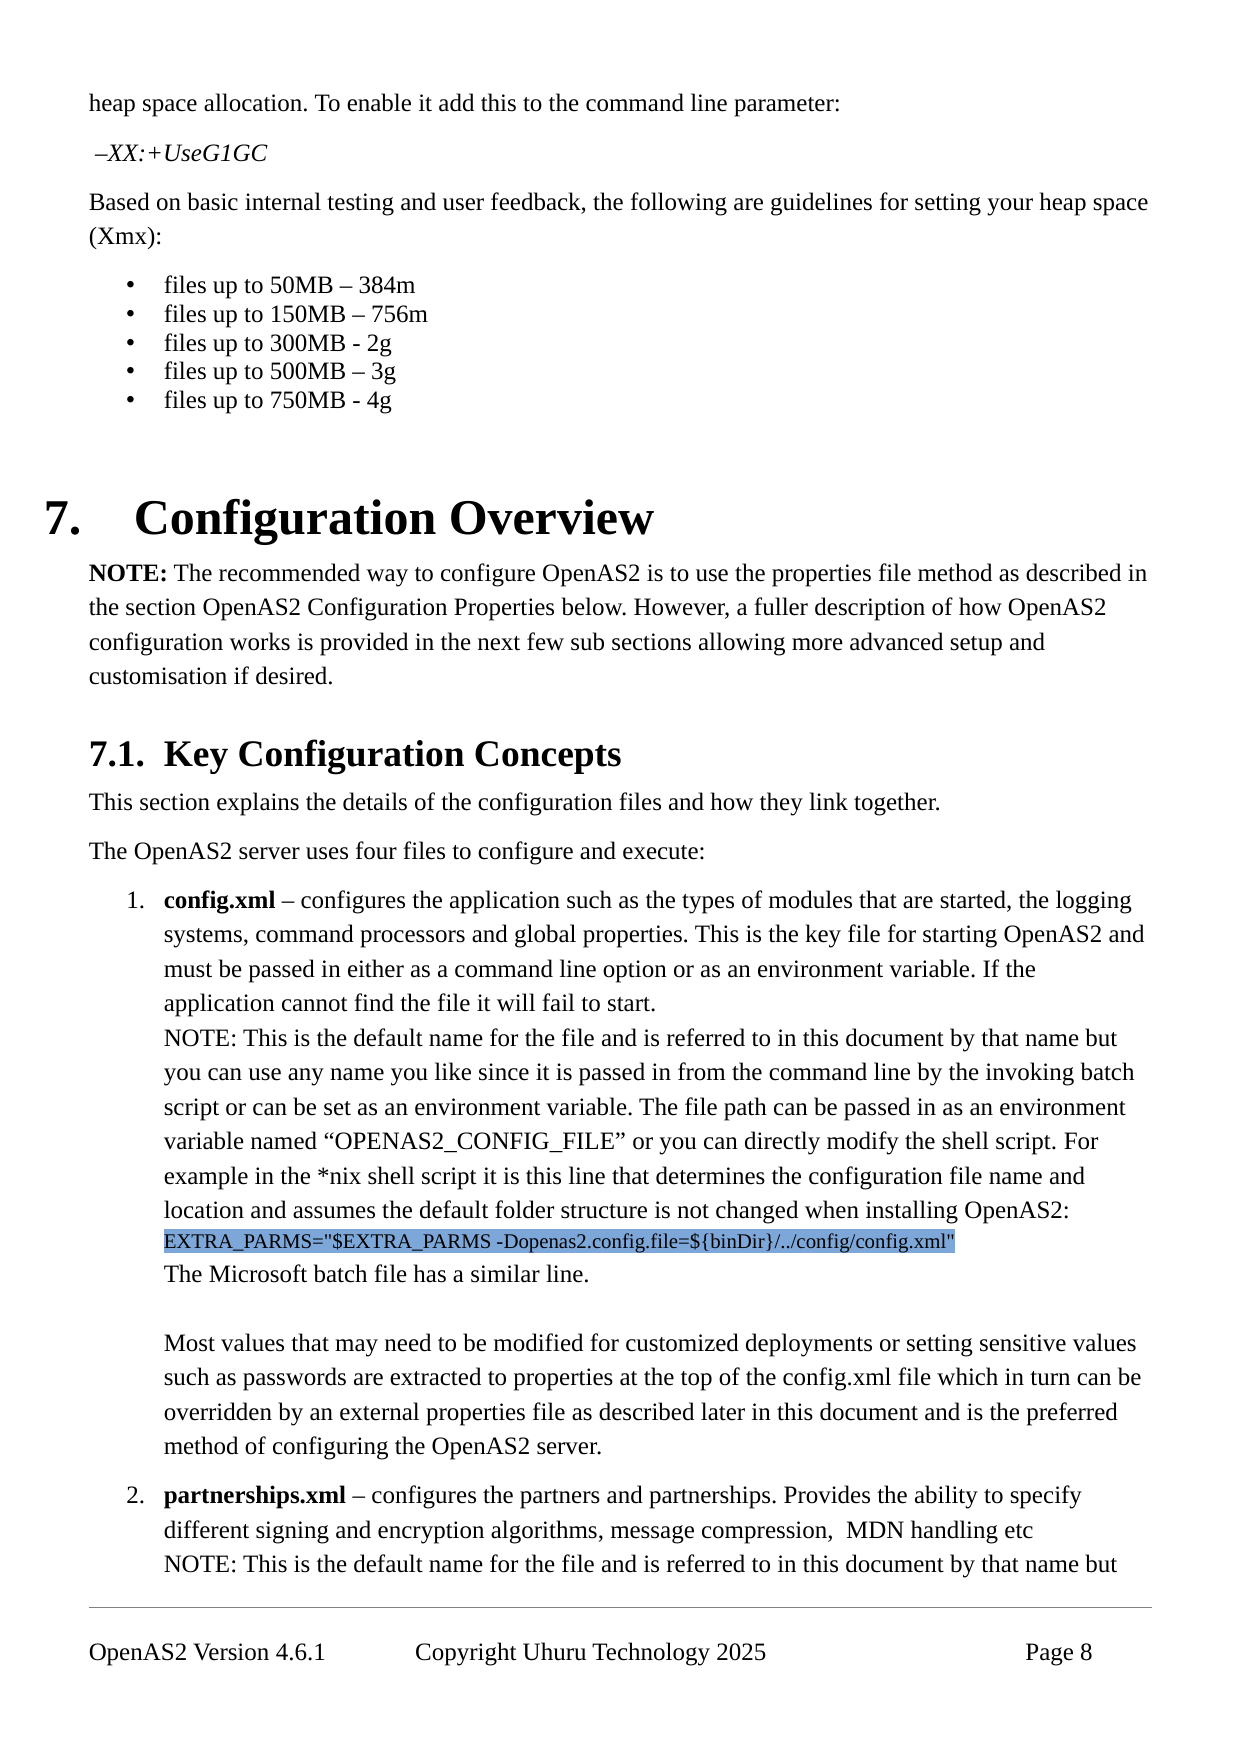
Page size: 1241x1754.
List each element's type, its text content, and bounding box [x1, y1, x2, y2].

list partnerships.xml – configures the partners and partnerships. Provides the ability to specify different signing and encryption algorithms, message compression, MDN handling etc NOTE: This is the default name for the file and is referred to in this document by that name but [126, 1480, 1152, 1578]
subtitle Key Configuration Concepts [88, 731, 1152, 774]
subtitle Configuration Overview [44, 488, 1152, 546]
list files up to 300MB - 2g [126, 328, 1152, 356]
list files up to 150MB – 756m [126, 299, 1152, 328]
text heap space allocation. To enable it add this to the command line parameter: [88, 88, 1152, 117]
list files up to 50MB – 384m [126, 270, 1152, 299]
list files up to 750MB - 4g [126, 385, 1152, 414]
list files up to 500MB – 3g [126, 356, 1152, 385]
text NOTE: The recommended way to configure OpenAS2 is to use the properties file method as described in the section OpenAS2 Configuration Properties below. However, a fuller description of how OpenAS2 configuration works is provided in the next few sub sections allowing more advanced setup and customisation if desired. [88, 558, 1152, 690]
text This section explains the details of the configuration files and how they link together. [88, 787, 1152, 816]
text The OpenAS2 server uses four files to configure and execute: [88, 836, 1152, 865]
text –XX:+UseG1GC [88, 138, 1152, 166]
text Based on basic internal testing and user feedback, the following are guidelines for setting your heap space (Xmx): [88, 187, 1152, 250]
list config.xml – configures the application such as the types of modules that are started, the logging systems, command processors and global properties. This is the key file for starting OpenAS2 and must be passed in either as a command line option or as an environment variable. If the application cannot find the file it will fail to start. NOTE: This is the default name for the file and is referred to in this document by that name but you can use any name you like since it is passed in from the command line by the invoking batch script or can be set as an environment variable. The file path can be passed in as an environment variable named “OPENAS2_CONFIG_FILE” or you can directly modify the shell script. For example in the *nix shell script it is this line that determines the configuration file name and location and assumes the default folder structure is not changed when installing OpenAS2: EXTRA_PARMS="$EXTRA_PARMS -Dopenas2.config.file=${binDir}/../config/config.xml" The Microsoft batch file has a similar line. Most values that may need to be modified for customized deployments or setting sensitive values such as passwords are extracted to properties at the top of the config.xml file which in turn can be overridden by an external properties file as described later in this document and is the preferred method of configuring the OpenAS2 server. [126, 885, 1152, 1460]
